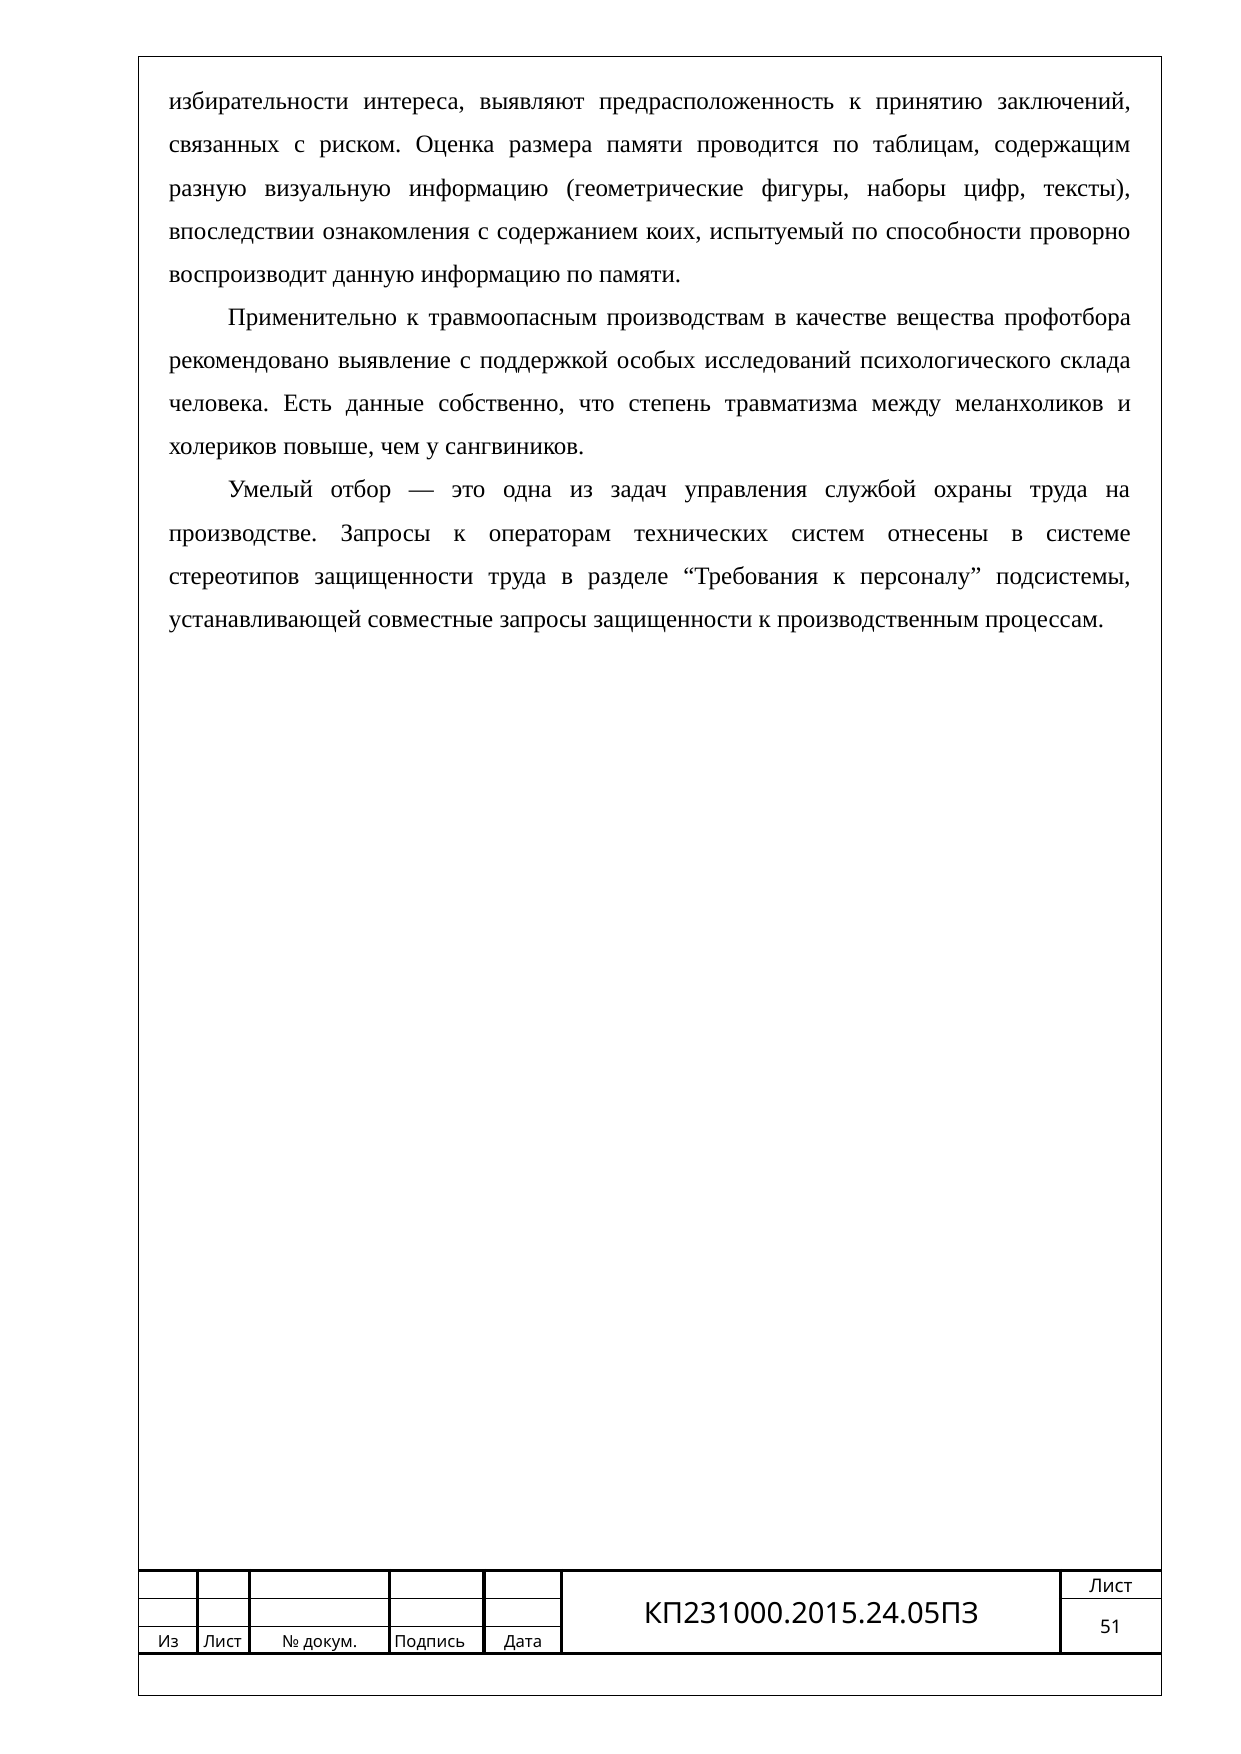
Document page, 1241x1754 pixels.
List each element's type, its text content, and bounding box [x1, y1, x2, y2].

text избирательности интереса, выявляют предрасположенность к принятию заключений, связанных с риском. Оценка размера памяти проводится по таблицам, содержащим разную визуальную информацию (геометрические фигуры, наборы цифр, тексты), впоследствии ознакомления с содержанием коих, испытуемый по способности проворно воспроизводит данную информацию по памяти. [168, 86, 1132, 288]
text Применительно к травмоопасным производствам в качестве вещества профотбора рекомендовано выявление с поддержкой особых исследований психологического склада человека. Есть данные собственно, что степень травматизма между меланхоликов и холериков повыше, чем у сангвиников. [168, 302, 1132, 460]
text Умелый отбор — это одна из задач управления службой охраны труда на производстве. Запросы к операторам технических систем отнесены в системе стереотипов защищенности труда в разделе “Требования к персоналу” подсистемы, устанавливающей совместные запросы защищенности к производственным процессам. [168, 474, 1132, 633]
